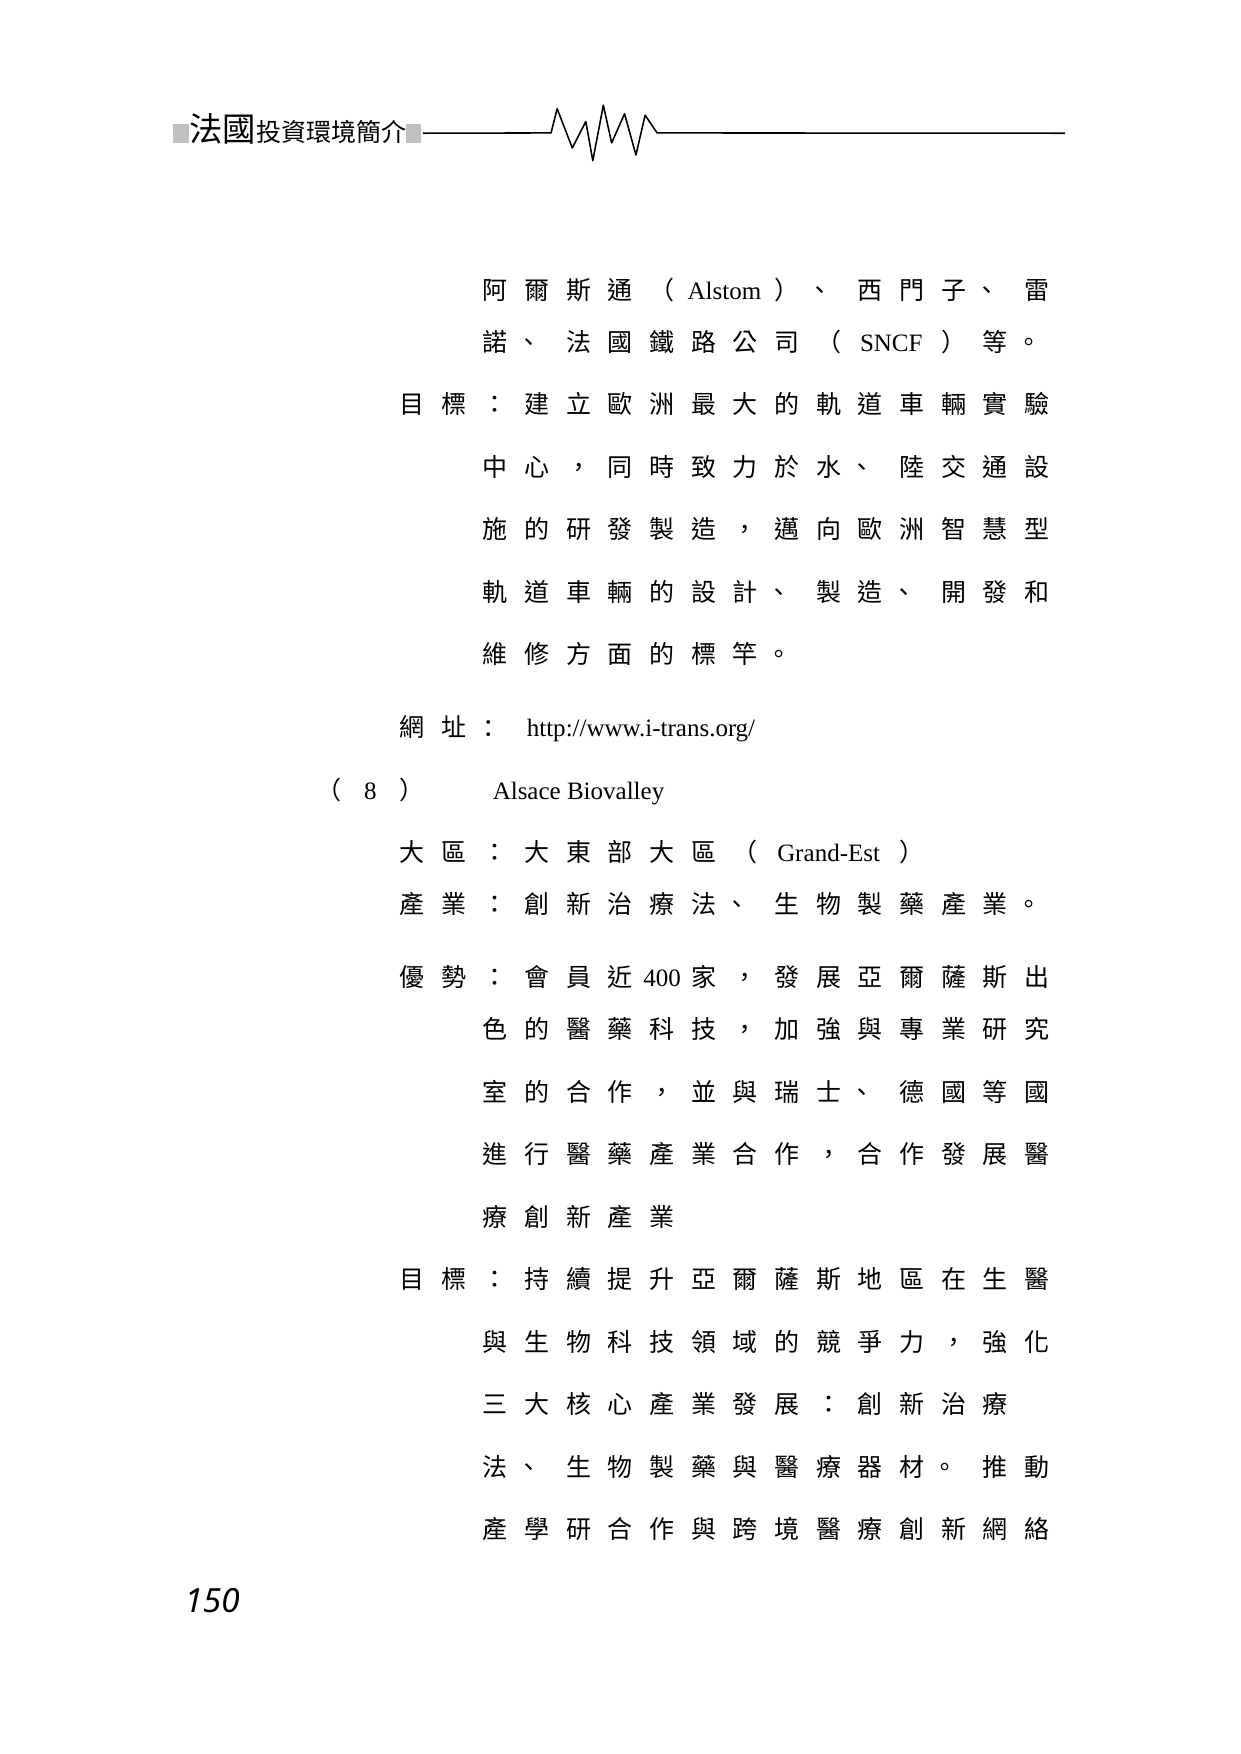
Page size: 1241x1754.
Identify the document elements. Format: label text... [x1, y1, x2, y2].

text 目標：建立歐洲最大的軌道車輛實驗中心，同時致力於水、陸交通設施的研發製造，邁向歐洲智慧型軌道車輛的設計、製造、開發和維修方面的標竿。 [367, 361, 1058, 674]
text （8） Alsace Biovalley [306, 736, 1058, 799]
text 優勢：會員近400家，發展亞爾薩斯出色的醫藥科技，加強與專業研究室的合作，並與瑞士、德國等國進行醫藥產業合作，合作發展醫療創新產業 [367, 924, 1058, 1236]
text 目標：持續提升亞爾薩斯地區在生醫與生物科技領域的競爭力，強化三大核心產業發展：創新治療法、生物製藥與醫療器材。推動產學研合作與跨境醫療創新網絡 [367, 1236, 1058, 1549]
text 產業：創新治療法、生物製藥產業。 [367, 861, 1058, 924]
text 阿爾斯通（Alstom）、西門子、雷諾、法國鐵路公司（SNCF）等。 [367, 236, 1058, 361]
text 大區：大東部大區（Grand-Est） [367, 799, 1058, 861]
text 網址：http://www.i-trans.org/ [367, 674, 1058, 736]
